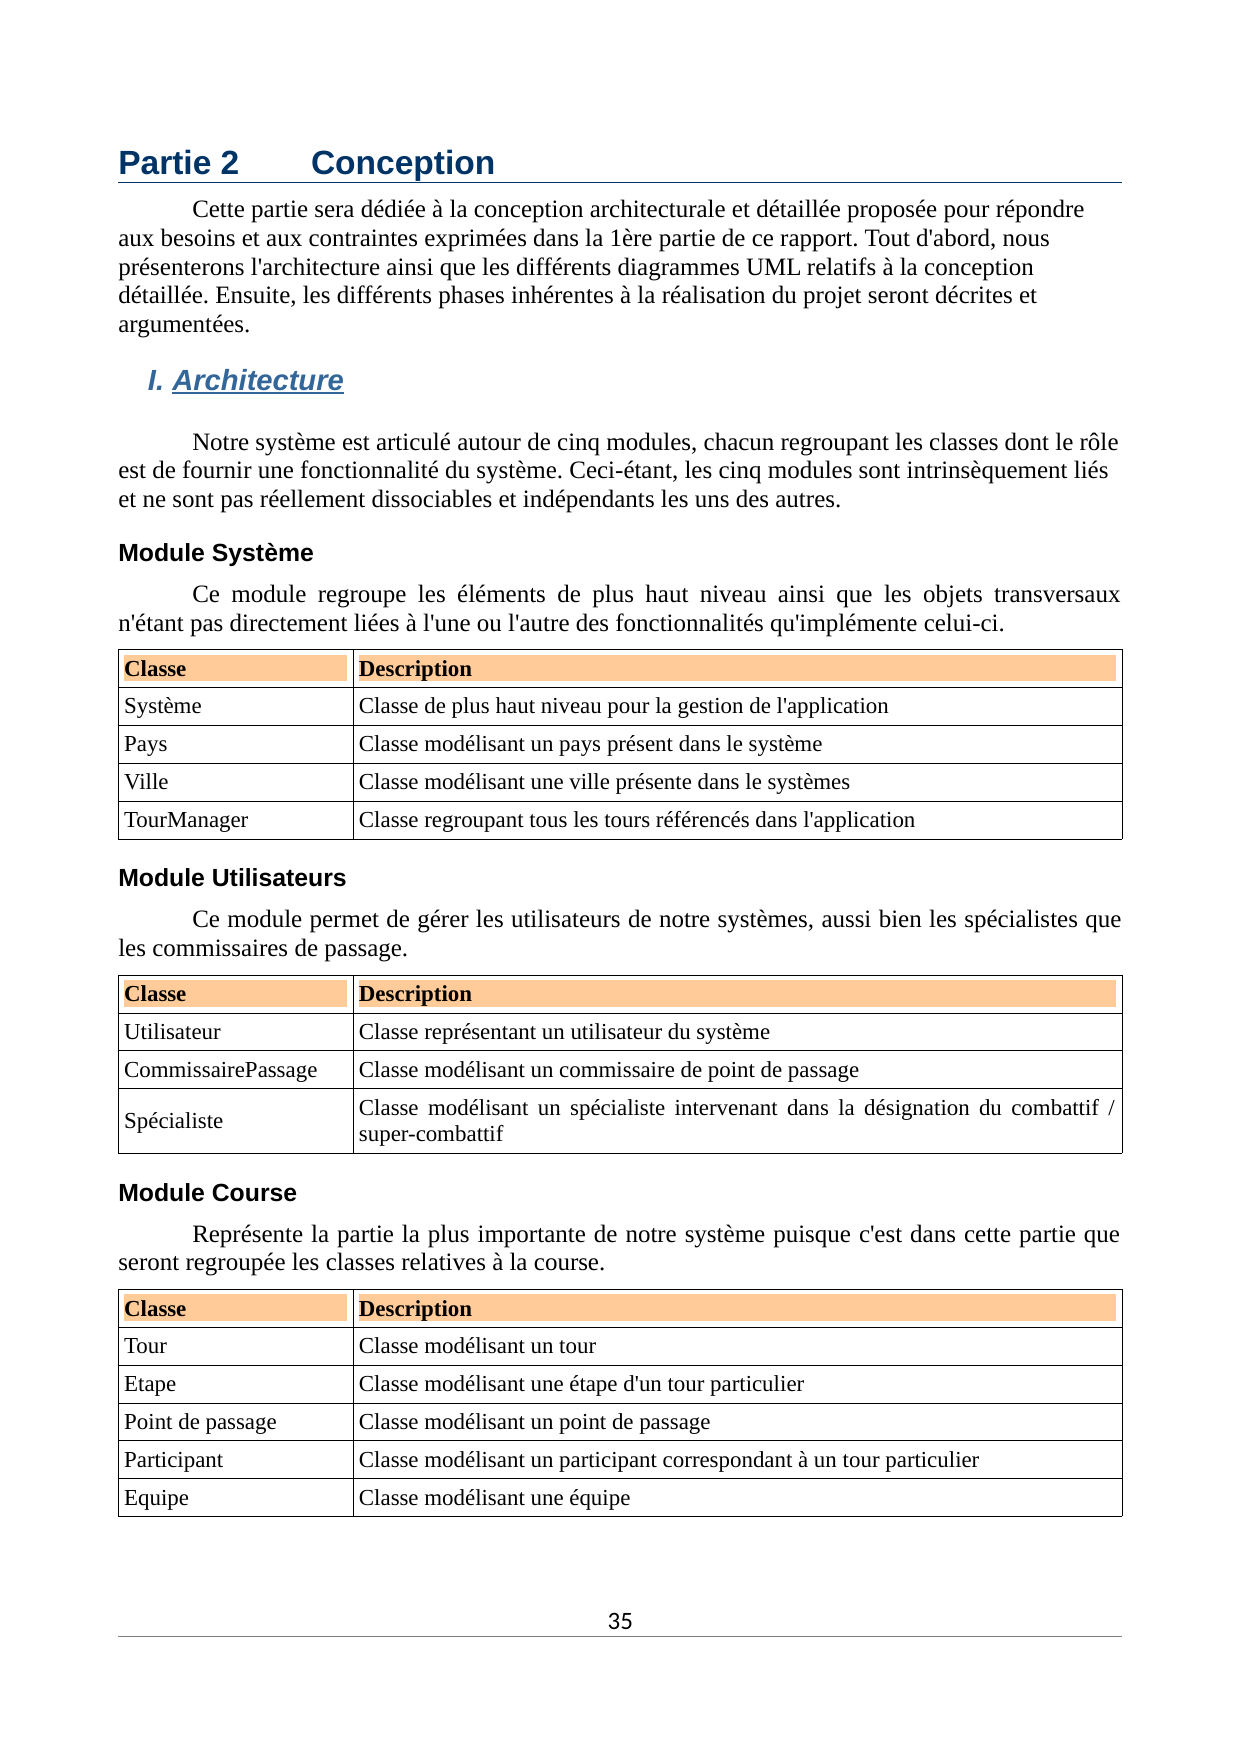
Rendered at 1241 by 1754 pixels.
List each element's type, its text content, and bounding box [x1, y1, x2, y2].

table_cell Classe modélisant une ville présente dans le systèmes [354, 764, 1122, 801]
table_cell Classe regroupant tous les tours référencés dans l'application [354, 802, 1122, 838]
table_cell Classe modélisant un tour [354, 1328, 1122, 1364]
subtitle Module Utilisateurs [118, 863, 1122, 892]
table_cell Classe modélisant un participant correspondant à un tour particulier [354, 1441, 1122, 1478]
table_cell Classe modélisant un spécialiste intervenant dans la désignation du combattif / super-combattif [354, 1089, 1122, 1153]
table_cell Classe modélisant un pays présent dans le système [354, 726, 1122, 763]
table_cell TourManager [119, 802, 353, 838]
table_cell Classe modélisant un commissaire de point de passage [354, 1051, 1122, 1088]
table_cell Utilisateur [119, 1014, 353, 1050]
text Ce module permet de gérer les utilisateurs de notre systèmes, aussi bien les spécialistes que les commissaires de passage. [118, 904, 1122, 962]
table_header Description [354, 976, 1122, 1012]
text Ce module regroupe les éléments de plus haut niveau ainsi que les objets transversaux n'étant pas directement liées à l'une ou l'autre des fonctionnalités qu'implémente celui-ci. [118, 579, 1122, 636]
table_cell Spécialiste [119, 1089, 353, 1153]
subtitle Module Système [118, 538, 1122, 566]
table_cell Classe modélisant une équipe [354, 1479, 1122, 1516]
table_cell Point de passage [119, 1404, 353, 1440]
table_cell Ville [119, 764, 353, 801]
table_header Description [354, 650, 1122, 687]
table_cell Pays [119, 726, 353, 763]
table_header Classe [119, 1290, 353, 1327]
text Notre système est articulé autour de cinq modules, chacun regroupant les classes dont le rôle est de fournir une fonctionnalité du système. Ceci-étant, les cinq modules sont intrinsèquement liés et ne sont pas réellement dissociables et indépendants les uns des autres. [118, 427, 1122, 513]
text Cette partie sera dédiée à la conception architecturale et détaillée proposée pour répondre aux besoins et aux contraintes exprimées dans la 1ère partie de ce rapport. Tout d'abord, nous présenterons l'architecture ainsi que les différents diagrammes UML relatifs à la conception détaillée. Ensuite, les différents phases inhérentes à la réalisation du projet seront décrites et argumentées. [118, 194, 1122, 338]
table_header Classe [119, 976, 353, 1012]
table_cell Classe modélisant une étape d'un tour particulier [354, 1366, 1122, 1402]
table_cell Tour [119, 1328, 353, 1364]
subtitle Module Course [118, 1178, 1122, 1206]
text Représente la partie la plus importante de notre système puisque c'est dans cette partie que seront regroupée les classes relatives à la course. [118, 1219, 1122, 1276]
table_cell Equipe [119, 1479, 353, 1516]
subtitle Conception [118, 143, 1122, 182]
table_cell Etape [119, 1366, 353, 1402]
table_cell Participant [119, 1441, 353, 1478]
table_cell Système [119, 688, 353, 725]
table_cell CommissairePassage [119, 1051, 353, 1088]
table_header Classe [119, 650, 353, 687]
table_header Description [354, 1290, 1122, 1327]
table_cell Classe représentant un utilisateur du système [354, 1014, 1122, 1050]
table_cell Classe modélisant un point de passage [354, 1404, 1122, 1440]
subtitle Architecture [148, 363, 1122, 396]
table_cell Classe de plus haut niveau pour la gestion de l'application [354, 688, 1122, 725]
